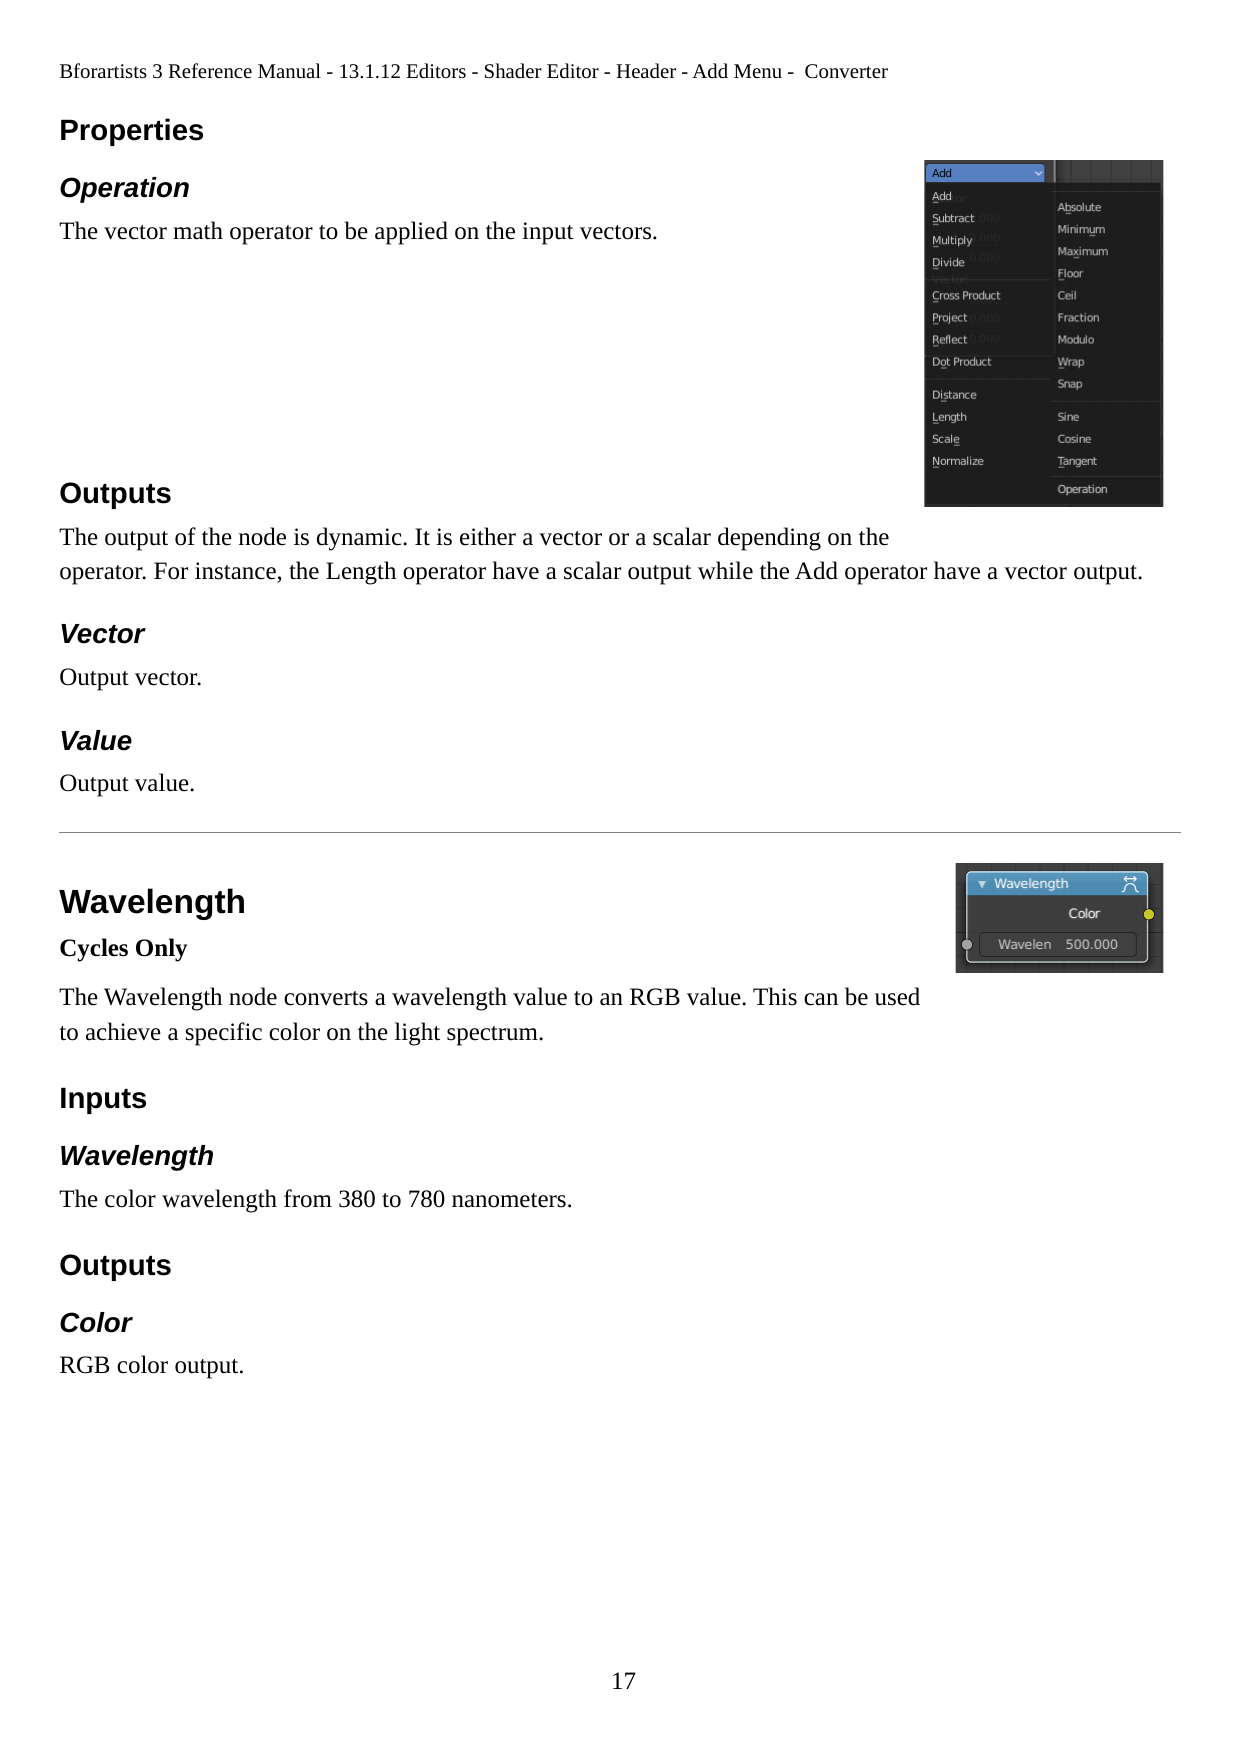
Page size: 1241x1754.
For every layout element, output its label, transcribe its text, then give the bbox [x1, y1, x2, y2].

subtitle Properties [59, 113, 1181, 146]
picture [955, 863, 1164, 973]
subtitle Wavelength [59, 882, 955, 921]
text The output of the node is dynamic. It is either a vector or a scalar depending on the operator. For instance, the Length operator have a scalar output while the Add operator have a vector output. [59, 522, 1181, 585]
text The vector math operator to be applied on the input vectors. [59, 216, 924, 244]
subtitle Value [59, 724, 1181, 756]
text Output vector. [59, 662, 1181, 691]
text [1164, 933, 1181, 962]
subtitle Outputs [59, 1247, 1181, 1281]
text The color wavelength from 380 to 780 nanometers. [59, 1184, 1181, 1212]
subtitle Vector [59, 618, 1181, 650]
subtitle Wavelength [59, 1139, 1181, 1171]
subtitle Color [59, 1306, 1181, 1338]
picture [924, 160, 1164, 507]
subtitle Outputs [59, 476, 1181, 509]
subtitle Operation [59, 171, 924, 203]
text Output value. [59, 768, 1181, 797]
subtitle Inputs [59, 1081, 1181, 1114]
text Cycles Only [59, 933, 955, 962]
subtitle [1164, 882, 1181, 921]
text RGB color output. [59, 1351, 1181, 1379]
subtitle [1164, 171, 1181, 203]
text The Wavelength node converts a wavelength value to an RGB value. This can be used to achieve a specific color on the light spectrum. [59, 982, 1181, 1046]
